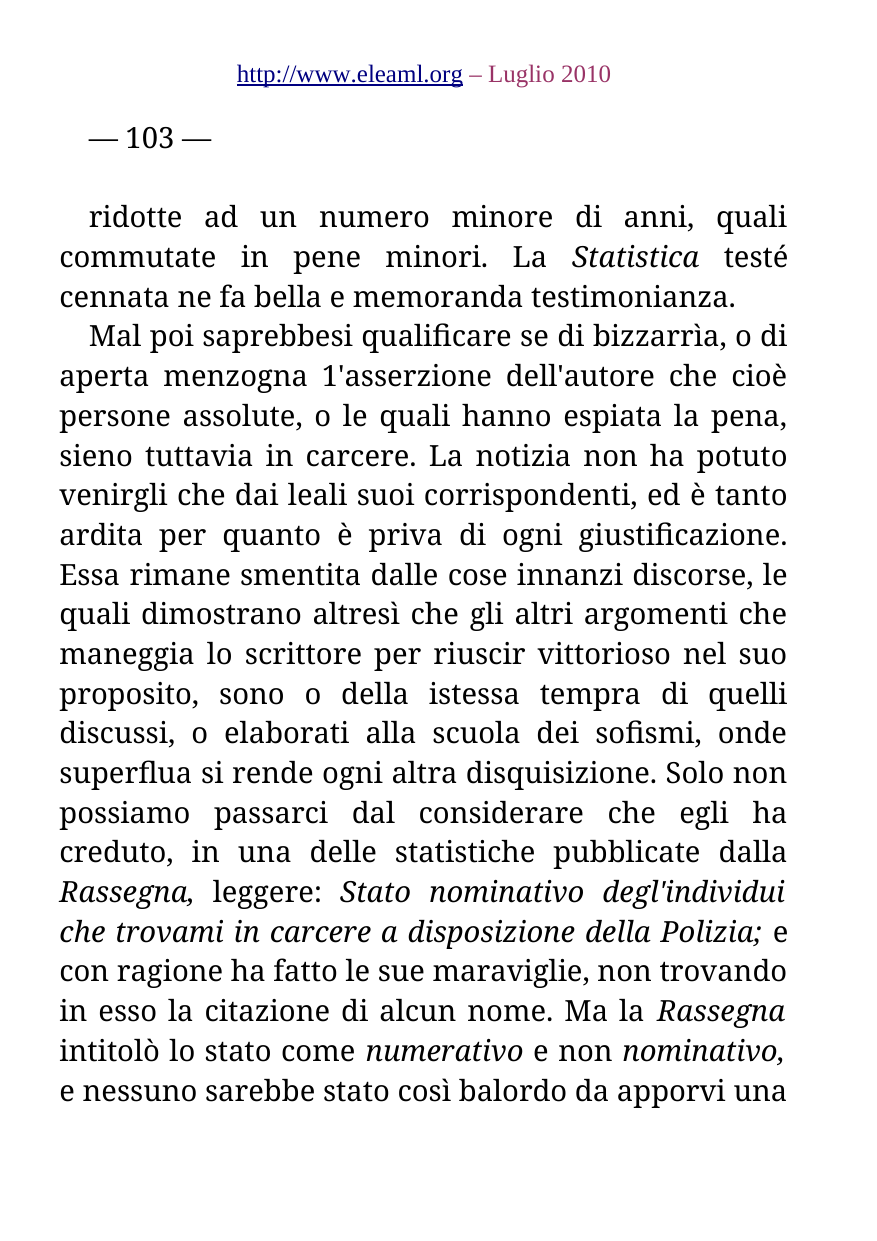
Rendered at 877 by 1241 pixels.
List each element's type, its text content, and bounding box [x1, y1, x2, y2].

text ridotte ad un numero minore di anni, quali commutate in pene minori. La Statistica testé cennata ne fa bella e memoranda testimonianza. [59, 197, 788, 316]
text Mal poi saprebbesi qualificare se di bizzarrìa, o di aperta menzogna 1'asserzione dell'autore che cioè persone assolute, o le quali hanno espiata la pena, sieno tuttavia in carcere. La notizia non ha potuto venirgli che dai leali suoi corrispondenti, ed è tanto ardita per quanto è priva di ogni giustificazione. Essa rimane smentita dalle cose innanzi discorse, le quali dimostrano altresì che gli altri argomenti che maneggia lo scrittore per riuscir vittorioso nel suo proposito, sono o della istessa tempra di quelli discussi, o elaborati alla scuola dei sofismi, onde superflua si rende ogni altra disquisizione. Solo non possiamo passarci dal considerare che egli ha creduto, in una delle statistiche pubblicate dalla Rassegna, leggere: Stato nominativo degl'individui che trovami in carcere a disposizione della Polizia; e con ragione ha fatto le sue maraviglie, non trovando in esso la citazione di alcun nome. Ma la Rassegna intitolò lo stato come numerativo e non nominativo, e nessuno sarebbe stato così balordo da apporvi una [59, 316, 788, 1109]
text — 103 — [59, 117, 788, 157]
